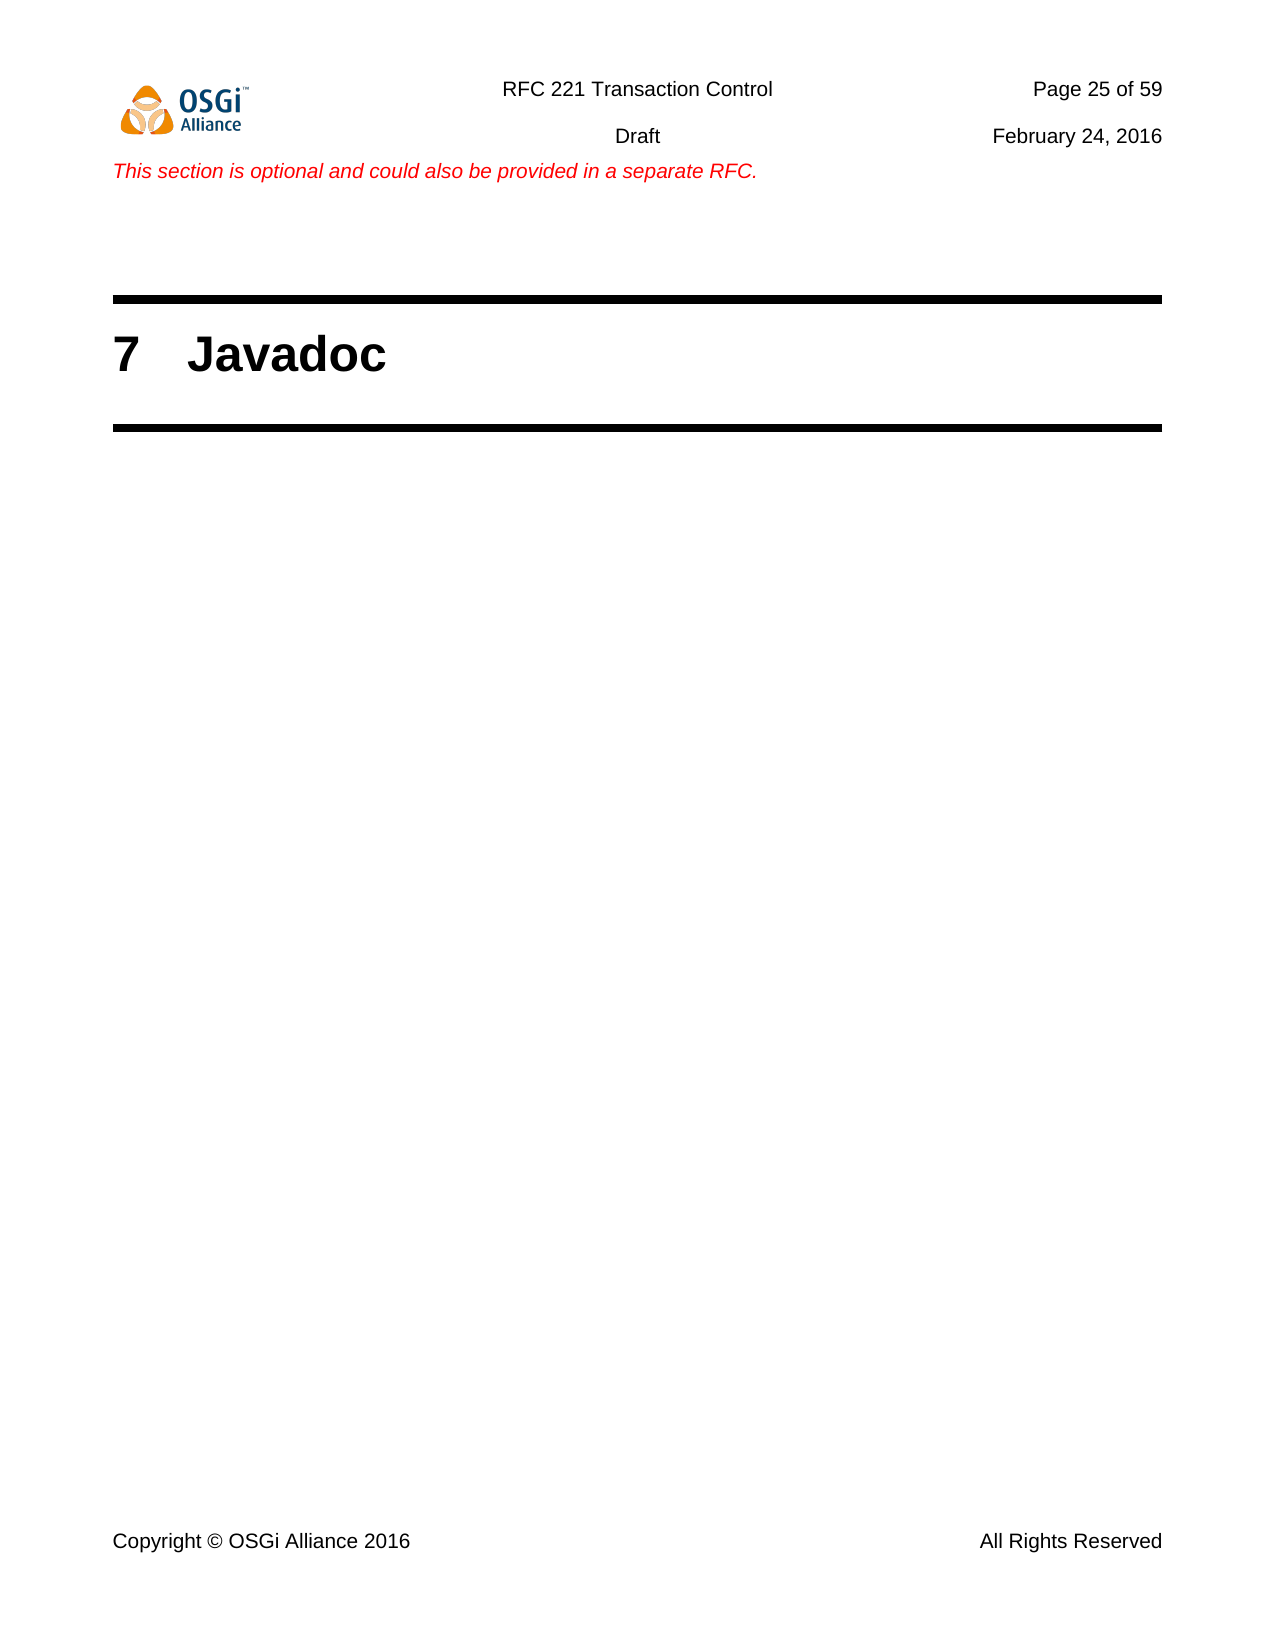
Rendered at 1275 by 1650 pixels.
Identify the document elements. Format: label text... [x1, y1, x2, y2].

subtitle Javadoc [112, 296, 1162, 432]
picture [113, 78, 257, 142]
text This section is optional and could also be provided in a separate RFC. [112, 159, 1162, 183]
